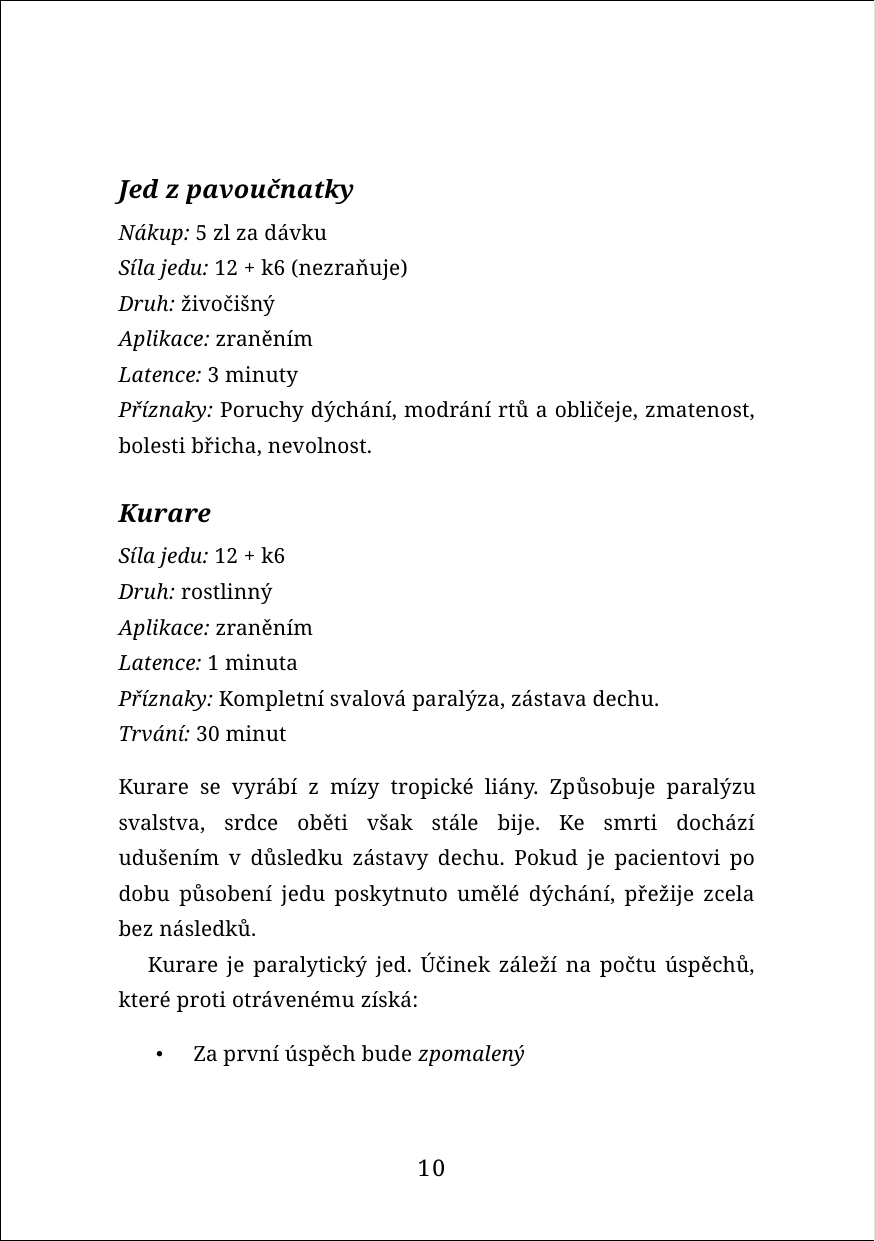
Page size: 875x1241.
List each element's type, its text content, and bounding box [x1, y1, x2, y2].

text Kurare se vyrábí z mízy tropické liány. Způsobuje paralýzu svalstva, srdce oběti však stále bije. Ke smrti dochází udušením v důsledku zástavy dechu. Pokud je pacientovi po dobu působení jedu poskytnuto umělé dýchání, přežije zcela bez následků. Kurare je paralytický jed. Účinek záleží na počtu úspěchů, které proti otrávenému získá: [118, 772, 756, 1014]
list Za první úspěch bude zpomalený [156, 1039, 756, 1067]
subtitle Kurare [118, 496, 756, 530]
text Nákup: 5 zl za dávku Síla jedu: 12 + k6 (nezraňuje) Druh: živočišný Aplikace: zraněním Latence: 3 minuty Příznaky: Poruchy dýchání, modrání rtů a obličeje, zmatenost, bolesti břicha, nevolnost. [118, 218, 756, 459]
subtitle Jed z pavoučnatky [118, 172, 756, 206]
text Síla jedu: 12 + k6 Druh: rostlinný Aplikace: zraněním Latence: 1 minuta Příznaky: Kompletní svalová paralýza, zástava dechu. Trvání: 30 minut [118, 542, 756, 748]
